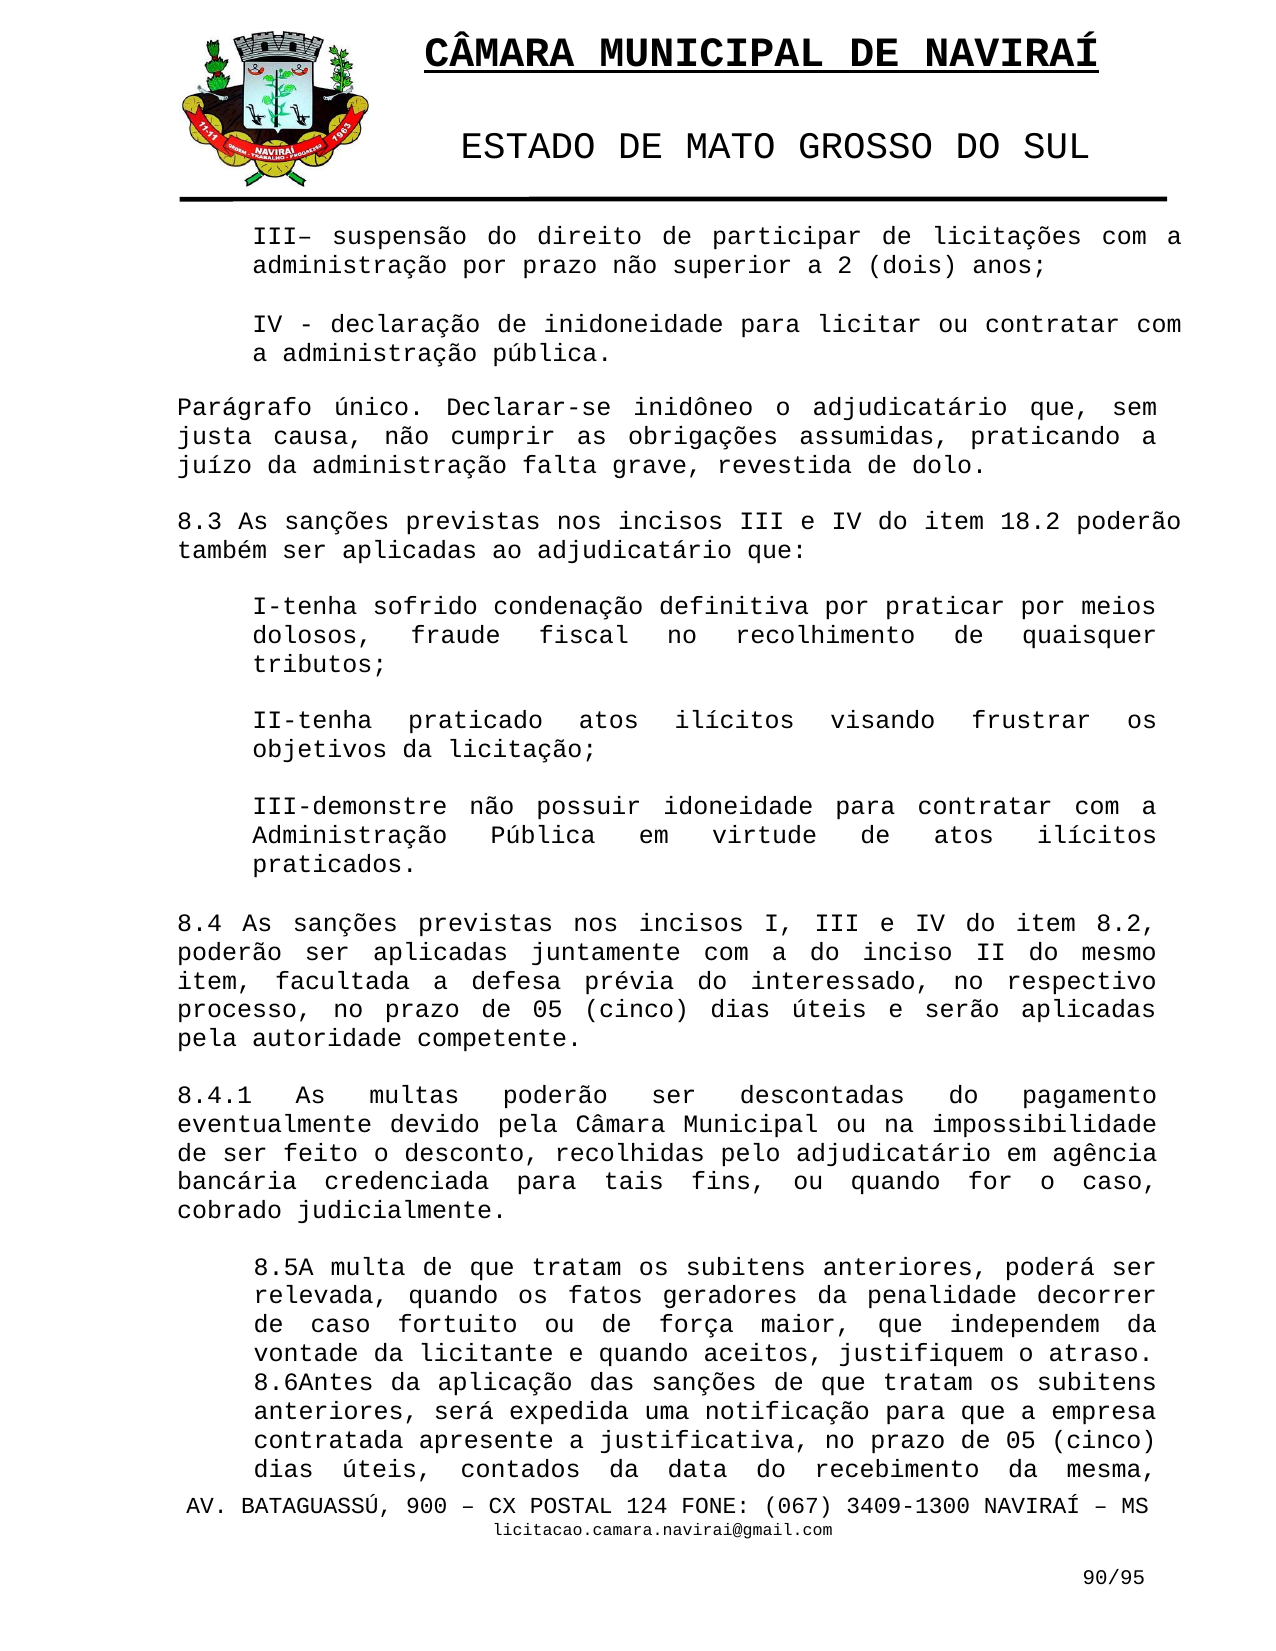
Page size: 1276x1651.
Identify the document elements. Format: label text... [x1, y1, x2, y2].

text IV - declaração de inidoneidade para licitar ou contratar com a administração pública. [252, 312, 1183, 369]
list Antes da aplicação das sanções de que tratam os subitens anteriores, será expedida uma notificação para que a empresa contratada apresente a justificativa, no prazo de 05 (cinco) dias úteis, contados da data do recebimento da mesma, [177, 1370, 1157, 1485]
text 8.3 As sanções previstas nos incisos III e IV do item 18.2 poderão também ser aplicadas ao adjudicatário que: [177, 509, 1183, 566]
text 8.4 As sanções previstas nos incisos I, III e IV do item 8.2, poderão ser aplicadas juntamente com a do inciso II do mesmo item, facultada a defesa prévia do interessado, no respectivo processo, no prazo de 05 (cinco) dias úteis e serão aplicadas pela autoridade competente. [177, 911, 1157, 1054]
text 8.4.1 As multas poderão ser descontadas do pagamento eventualmente devido pela Câmara Municipal ou na impossibilidade de ser feito o desconto, recolhidas pelo adjudicatário em agência bancária credenciada para tais fins, ou quando for o caso, cobrado judicialmente. [177, 1082, 1157, 1226]
list A multa de que tratam os subitens anteriores, poderá ser relevada, quando os fatos geradores da penalidade decorrer de caso fortuito ou de força maior, que independem da vontade da licitante e quando aceitos, justifiquem o atraso. [177, 1254, 1157, 1369]
list tenha praticado atos ilícitos visando frustrar os objetivos da licitação; [177, 708, 1157, 765]
list tenha sofrido condenação definitiva por praticar por meios dolosos, fraude fiscal no recolhimento de quaisquer tributos; [177, 594, 1157, 680]
text Parágrafo único. Declarar-se inidôneo o adjudicatário que, sem justa causa, não cumprir as obrigações assumidas, praticando a juízo da administração falta grave, revestida de dolo. [177, 395, 1157, 481]
text III– suspensão do direito de participar de licitações com a administração por prazo não superior a 2 (dois) anos; [252, 223, 1183, 281]
list demonstre não possuir idoneidade para contratar com a Administração Pública em virtude de atos ilícitos praticados. [177, 793, 1157, 879]
